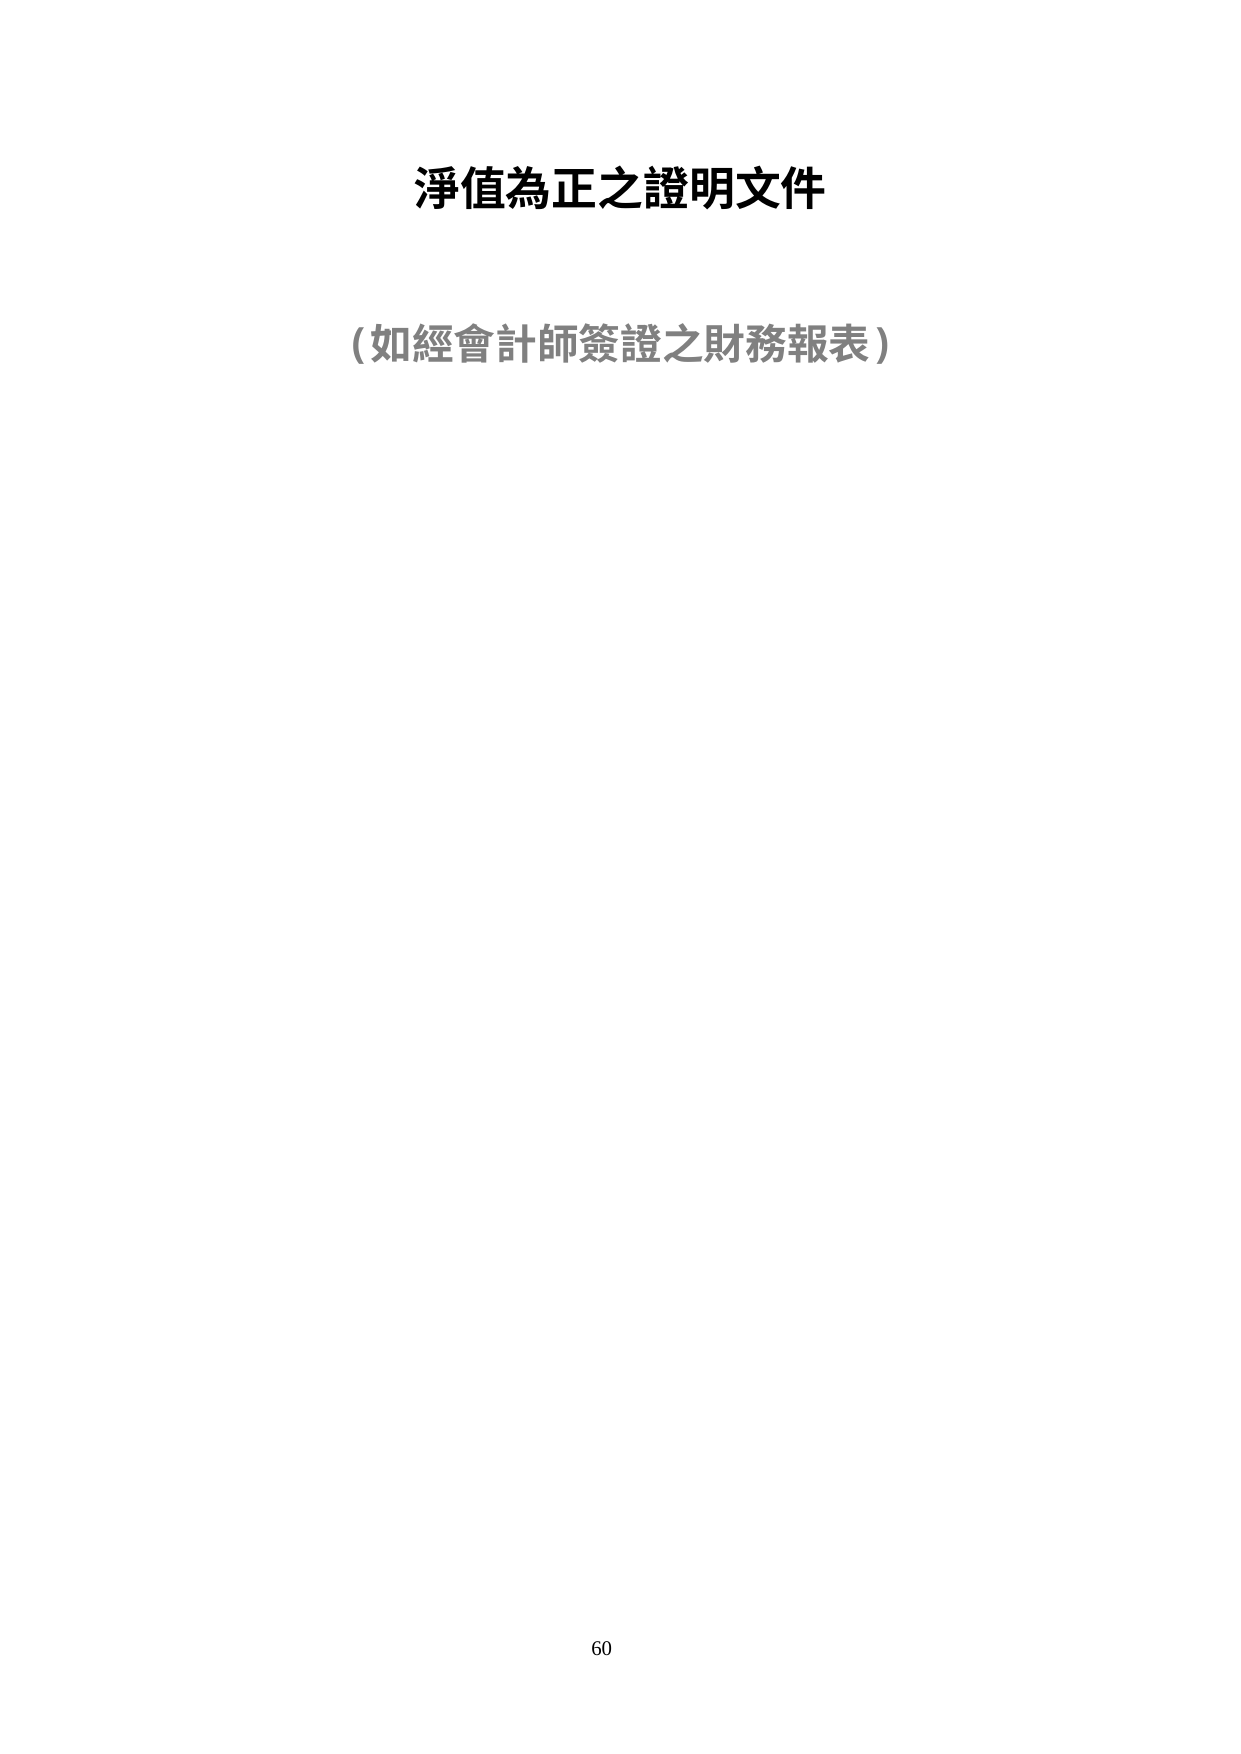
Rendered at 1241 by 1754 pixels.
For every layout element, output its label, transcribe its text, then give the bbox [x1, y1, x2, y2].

subtitle 淨值為正之證明文件 [89, 112, 1152, 237]
text (如經會計師簽證之財務報表) [89, 300, 1152, 362]
